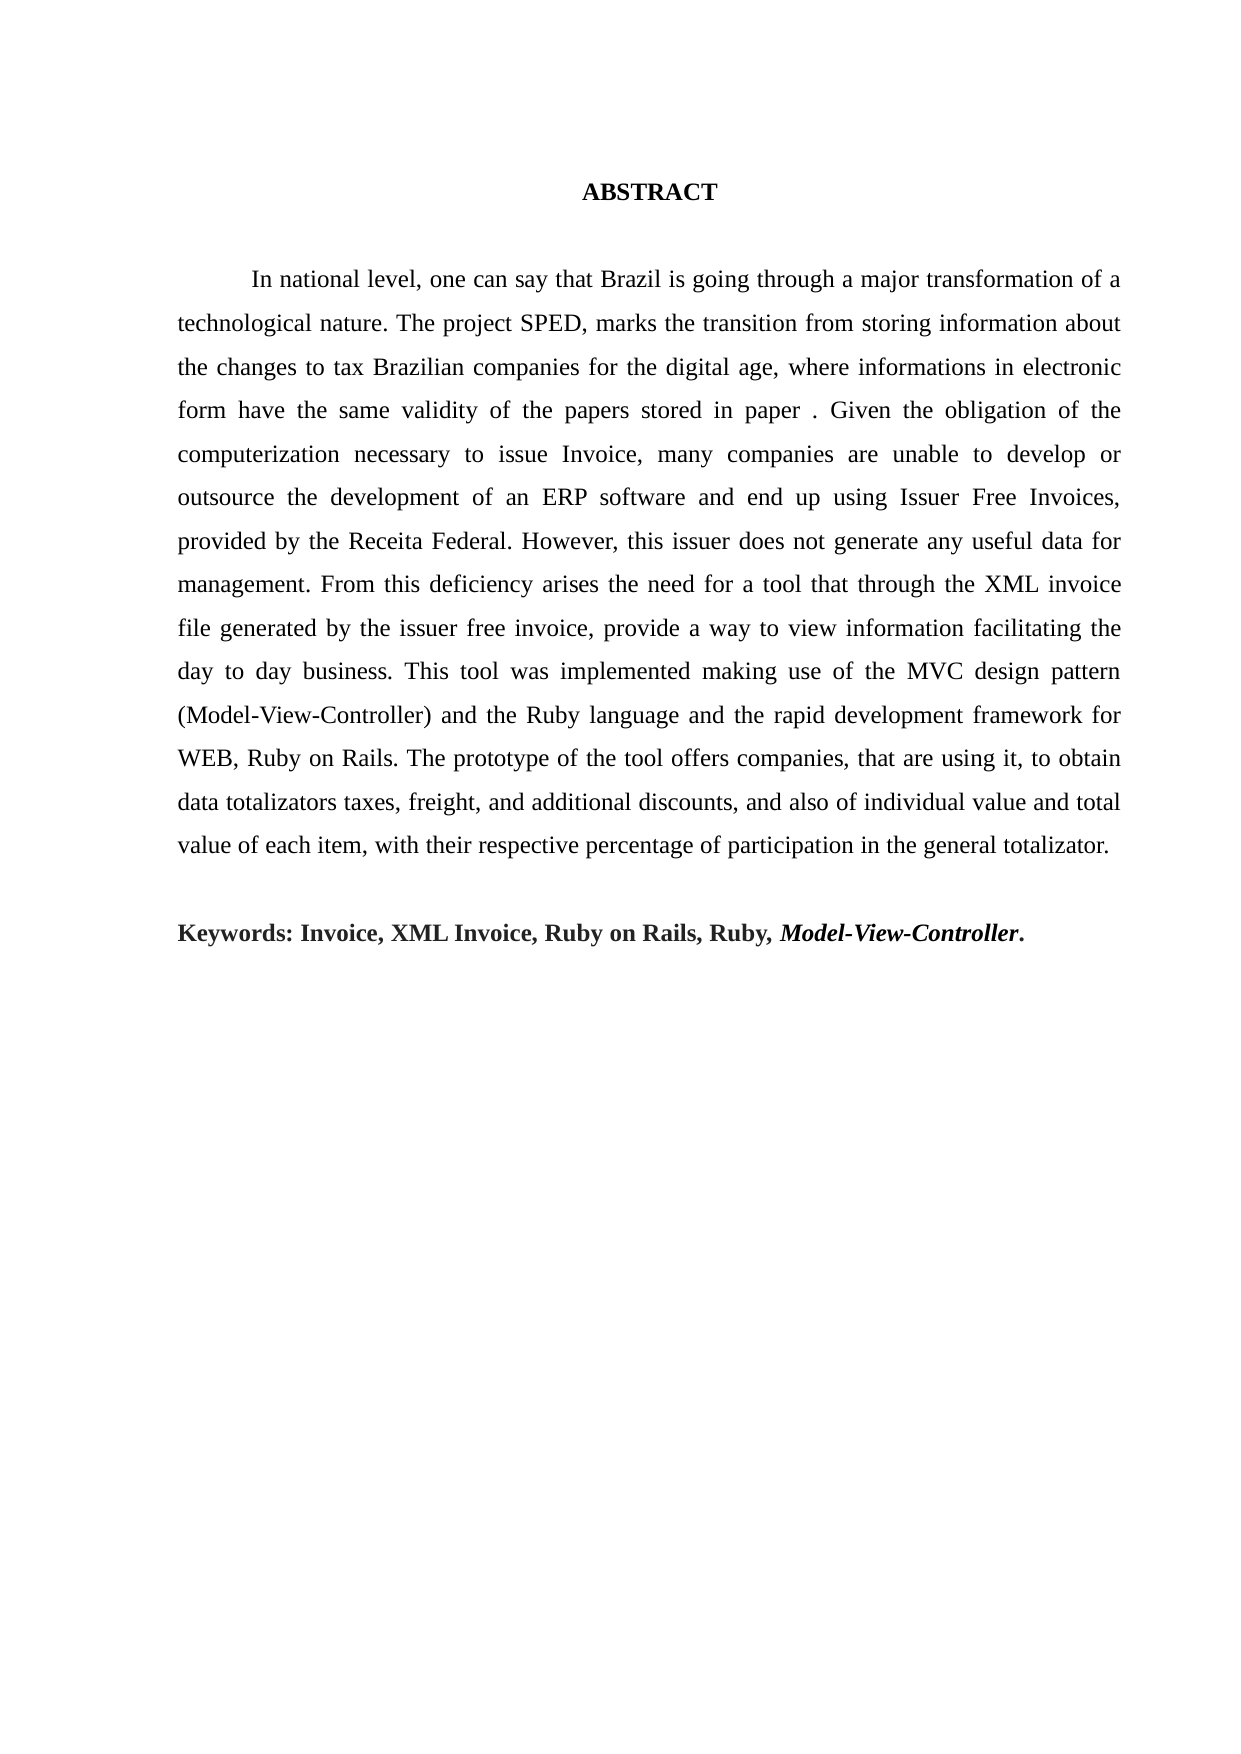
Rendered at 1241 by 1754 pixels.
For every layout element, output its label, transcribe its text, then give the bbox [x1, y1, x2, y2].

text In national level, one can say that Brazil is going through a major transformation of a technological nature. The project SPED, marks the transition from storing information about the changes to tax Brazilian companies for the digital age, where informations in electronic form have the same validity of the papers stored in paper . Given the obligation of the computerization necessary to issue Invoice, many companies are unable to develop or outsource the development of an ERP software and end up using Issuer Free Invoices, provided by the Receita Federal. However, this issuer does not generate any useful data for management. From this deficiency arises the need for a tool that through the XML invoice file generated by the issuer free invoice, provide a way to view information facilitating the day to day business. This tool was implemented making use of the MVC design pattern (Model-View-Controller) and the Ruby language and the rapid development framework for WEB, Ruby on Rails. The prototype of the tool offers companies, that are using it, to obtain data totalizators taxes, freight, and additional discounts, and also of individual value and total value of each item, with their respective percentage of participation in the general totalizator. [177, 264, 1122, 859]
text Keywords: Invoice, XML Invoice, Ruby on Rails, Ruby, Model-View-Controller. [177, 917, 1122, 947]
text ABSTRACT [177, 177, 1122, 206]
